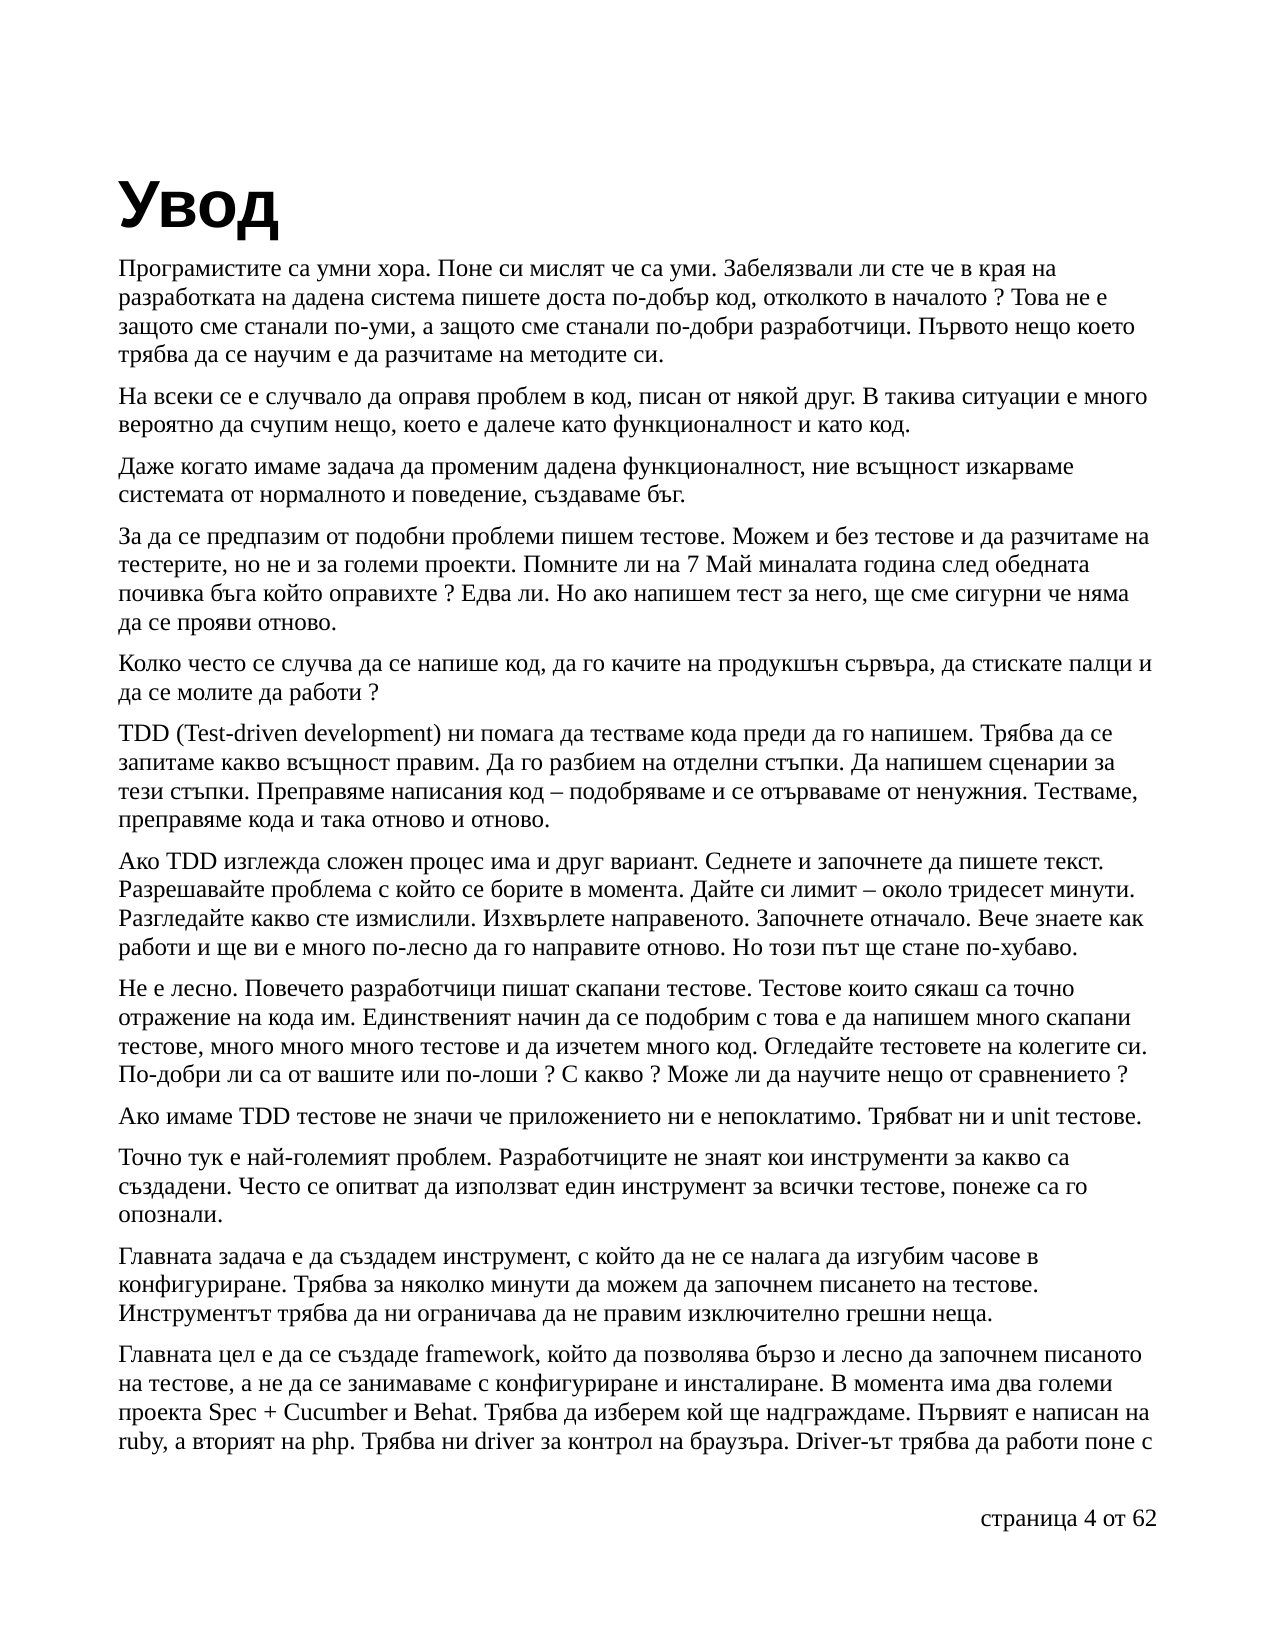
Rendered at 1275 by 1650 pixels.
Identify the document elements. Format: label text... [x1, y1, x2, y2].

text Не е лесно. Повечето разработчици пишат скапани тестове. Тестове които сякаш са точно отражение на кода им. Единственият начин да се подобрим с това е да напишем много скапани тестове, много много много тестове и да изчетем много код. Огледайте тестовете на колегите си. По-добри ли са от вашите или по-лоши ? С какво ? Може ли да научите нещо от сравнението ? [118, 973, 1157, 1088]
text Ако TDD изглежда сложен процес има и друг вариант. Седнете и започнете да пишете текст. Разрешавайте проблема с който се борите в момента. Дайте си лимит – около тридесет минути. Разгледайте какво сте измислили. Изхвърлете направеното. Започнете отначало. Вече знаете как работи и ще ви е много по-лесно да го направите отново. Но този път ще стане по-хубаво. [118, 846, 1157, 961]
text Програмистите са умни хора. Поне си мислят че са уми. Забелязвали ли сте че в края на разработката на дадена система пишете доста по-добър код, отколкото в началото ? Това не е защото сме станали по-уми, а защото сме станали по-добри разработчици. Първото нещо което трябва да се научим е да разчитаме на методите си. [118, 253, 1157, 368]
text Даже когато имаме задача да променим дадена функционалност, ние всъщност изкарваме системата от нормалното и поведение, създаваме бъг. [118, 451, 1157, 508]
subtitle Увод [118, 164, 1157, 241]
text Главната задача е да създадем инструмент, с който да не се налага да изгубим часове в конфигуриране. Трябва за няколко минути да можем да започнем писането на тестове. Инструментът трябва да ни ограничава да не правим изключително грешни неща. [118, 1241, 1157, 1327]
text Точно тук е най-големият проблем. Разработчиците не знаят кои инструменти за какво са създадени. Често се опитват да използват един инструмент за всички тестове, понеже са го опознали. [118, 1142, 1157, 1228]
text TDD (Test-driven development) ни помага да тестваме кода преди да го напишем. Трябва да се запитаме какво всъщност правим. Да го разбием на отделни стъпки. Да напишем сценарии за тези стъпки. Преправяме написания код – подобряваме и се отърваваме от ненужния. Тестваме, преправяме кода и така отново и отново. [118, 718, 1157, 833]
text Ако имаме TDD тестове не значи че приложението ни е непоклатимо. Трябват ни и unit тестове. [118, 1101, 1157, 1129]
text Главната цел е да се създаде framework, който да позволява бързо и лесно да започнем писаното на тестове, а не да се занимаваме с конфигуриране и инсталиране. В момента има два големи проекта Spec + Cucumber и Behat. Трябва да изберем кой ще надграждаме. Първият е написан на ruby, а вторият на php. Трябва ни driver за контрол на браузъра. Driver-ът трябва да работи поне с [118, 1339, 1157, 1454]
text За да се предпазим от подобни проблеми пишем тестове. Можем и без тестове и да разчитаме на тестерите, но не и за големи проекти. Помните ли на 7 Май миналата година след обедната почивка бъга който оправихте ? Едва ли. Но ако напишем тест за него, ще сме сигурни че няма да се прояви отново. [118, 521, 1157, 636]
text На всеки се е случвало да оправя проблем в код, писан от някой друг. В такива ситуации е много вероятно да счупим нещо, което е далече като функционалност и като код. [118, 381, 1157, 438]
text Колко често се случва да се напише код, да го качите на продукшън сървъра, да стискате палци и да се молите да работи ? [118, 648, 1157, 706]
